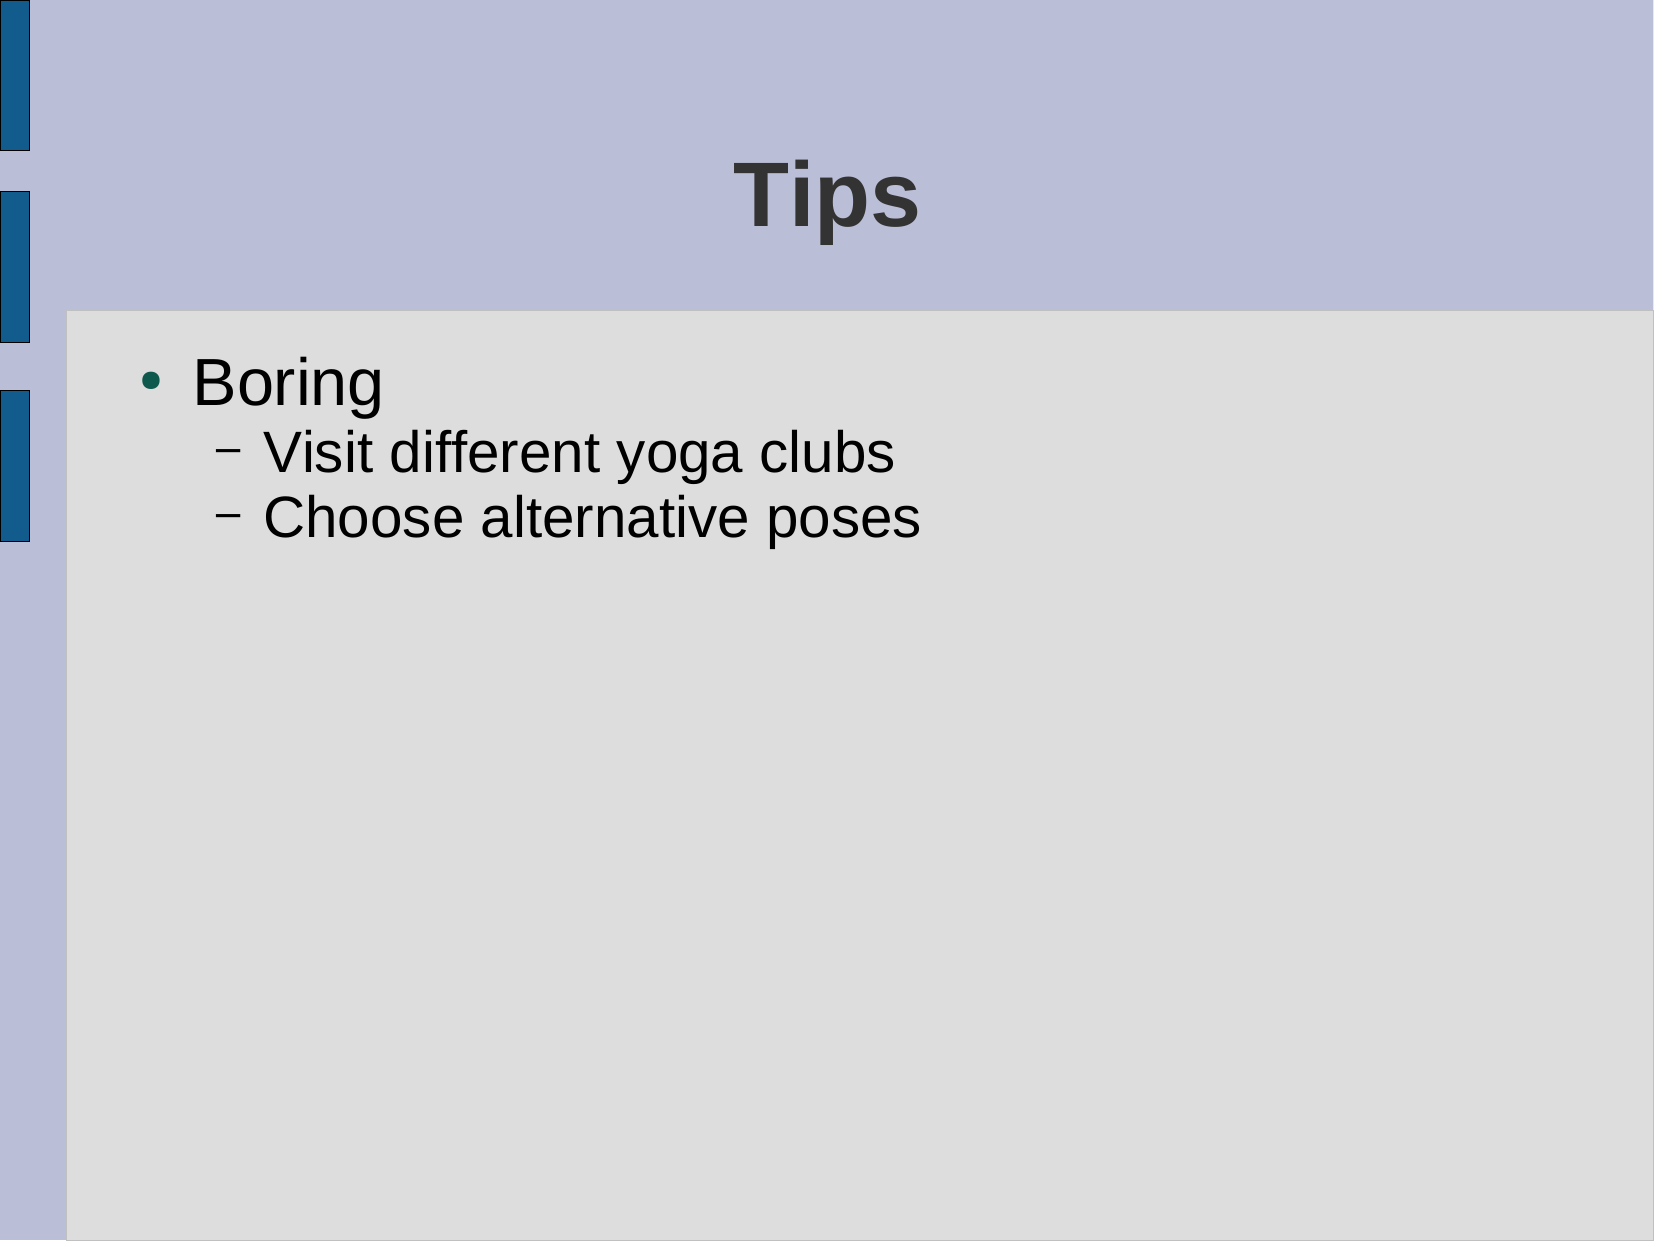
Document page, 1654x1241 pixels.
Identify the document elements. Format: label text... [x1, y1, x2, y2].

title Tips [121, 91, 1534, 299]
list Boring Visit different yoga clubs Choose alternative poses [121, 344, 1534, 1065]
